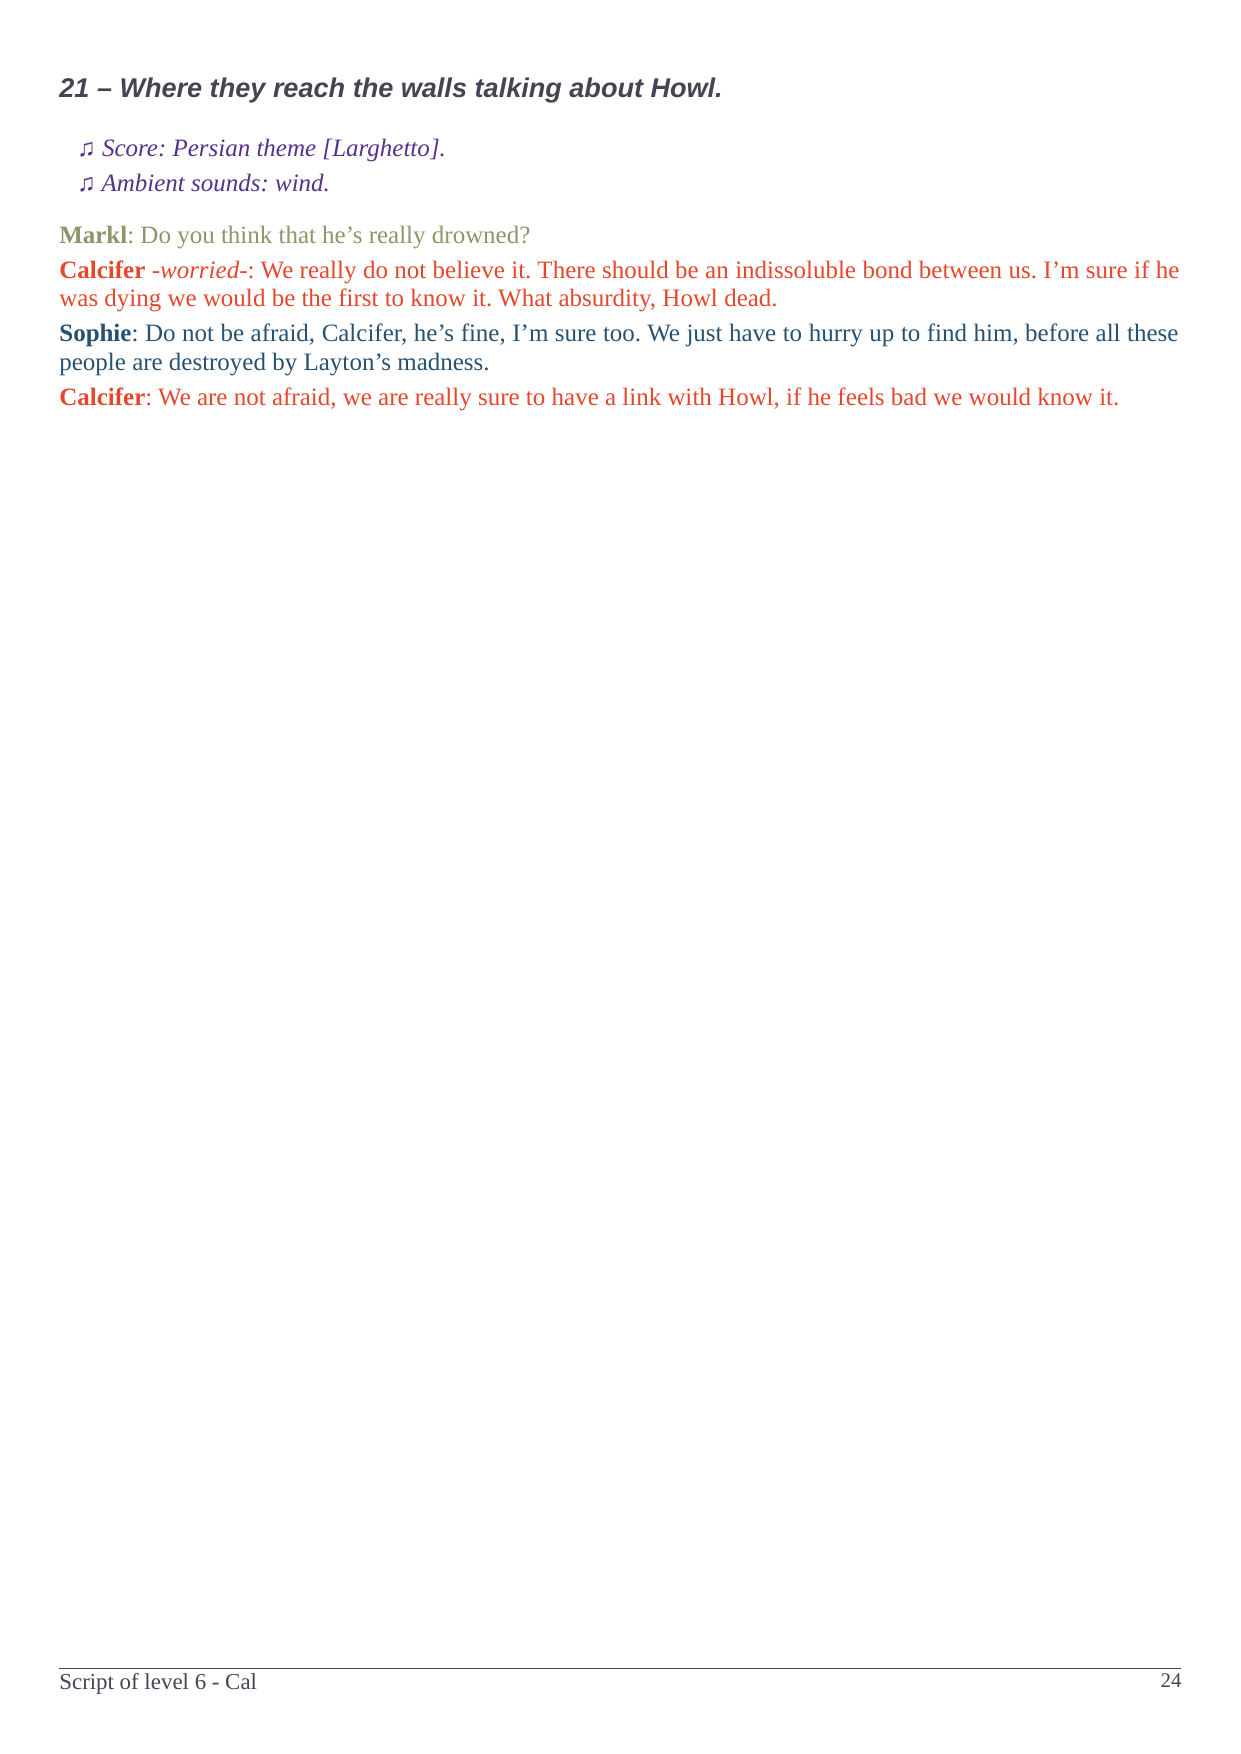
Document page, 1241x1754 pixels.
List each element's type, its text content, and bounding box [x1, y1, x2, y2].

text ♫ Score: Persian theme [Larghetto]. [59, 115, 1181, 150]
text Markl: Do you think that he’s really drowned? [59, 220, 1181, 249]
text Calcifer -worried-: We really do not believe it. There should be an indissoluble bond between us. I’m sure if he was dying we would be the first to know it. What absurdity, Howl dead. [59, 255, 1181, 312]
text Sophie: Do not be afraid, Calcifer, he’s fine, I’m sure too. We just have to hurry up to find him, before all these people are destroyed by Layton’s madness. [59, 318, 1181, 376]
subtitle 21 – Where they reach the walls talking about Howl. [59, 72, 1181, 103]
text Calcifer: We are not afraid, we are really sure to have a link with Howl, if he feels bad we would know it. [59, 382, 1181, 410]
text ♫ Ambient sounds: wind. [59, 150, 1181, 214]
